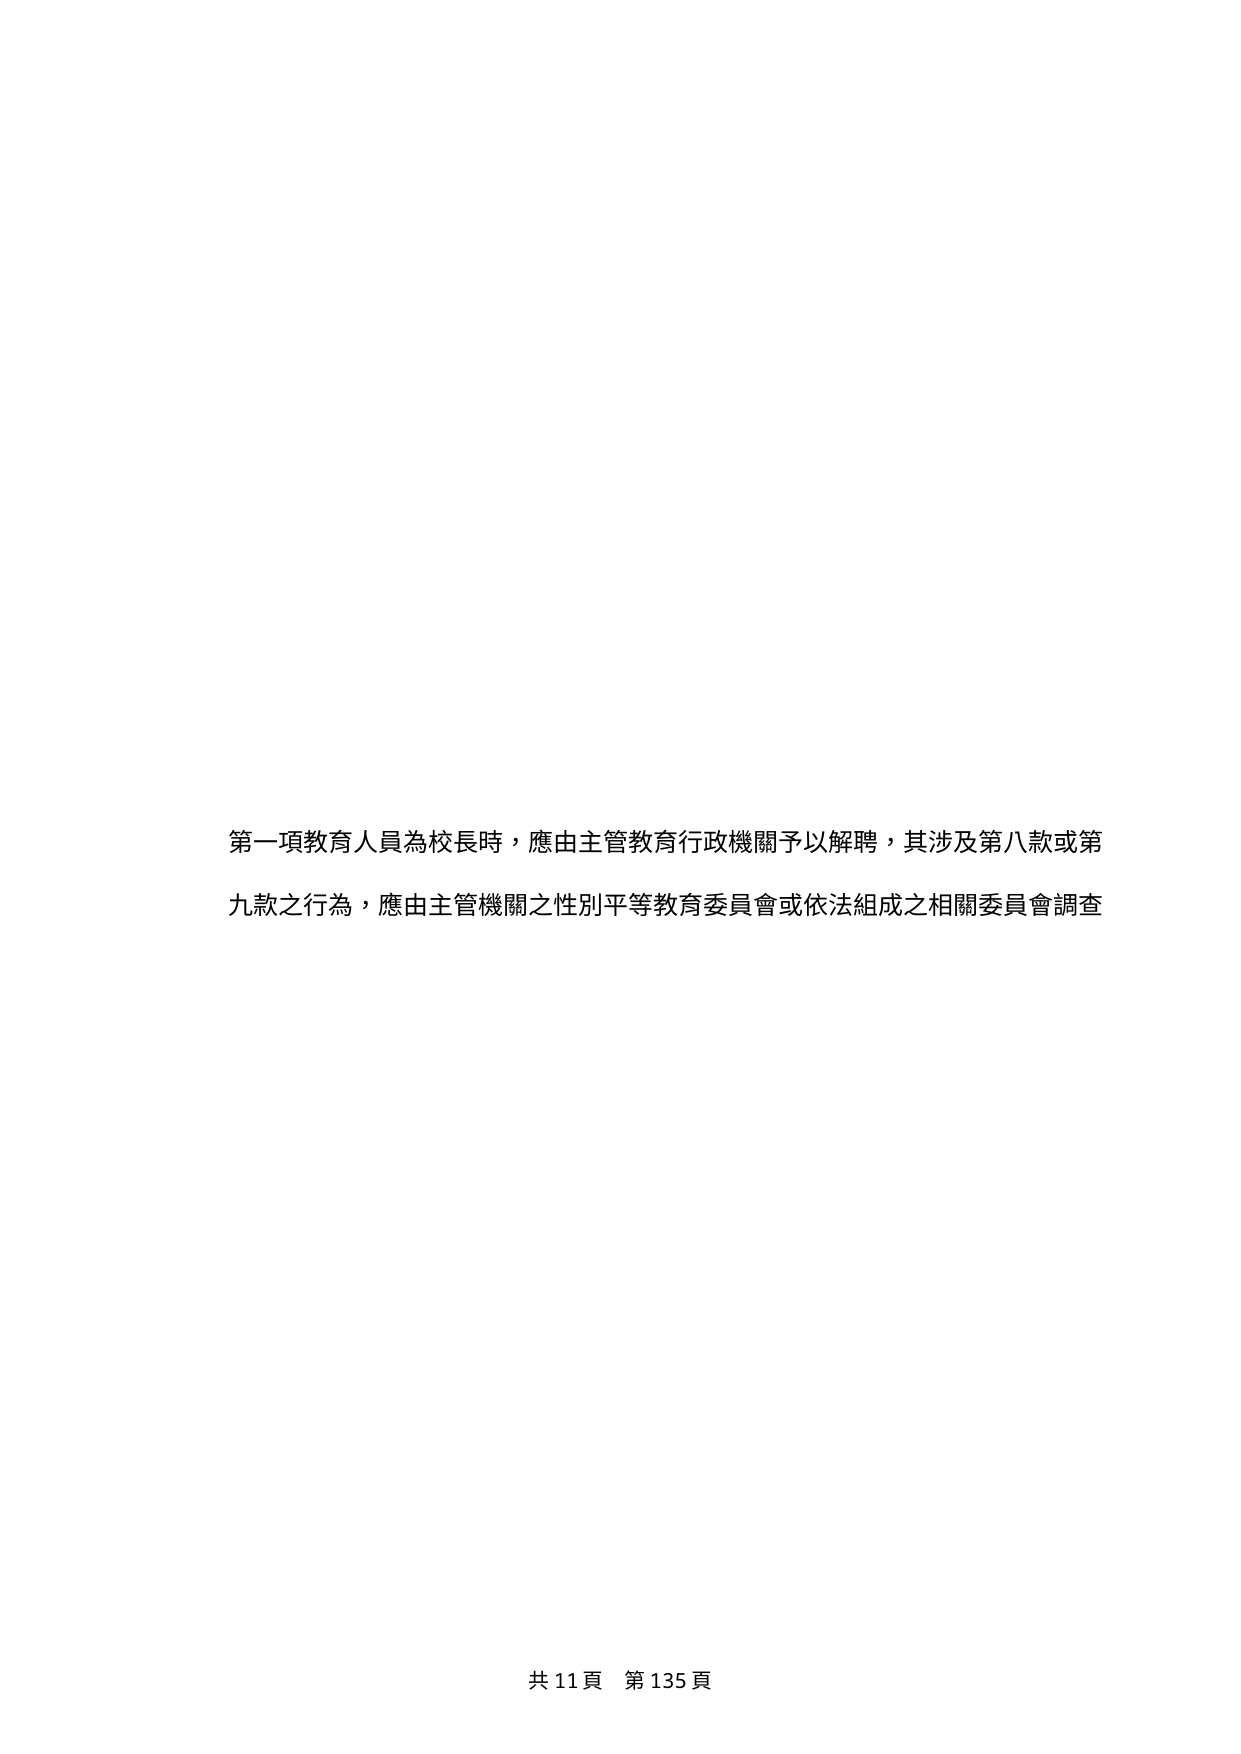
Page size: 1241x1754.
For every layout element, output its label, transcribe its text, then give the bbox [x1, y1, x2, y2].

text 第一項教育人員為校長時，應由主管教育行政機關予以解聘，其涉及第八款或第九款之行為，應由主管機關之性別平等教育委員會或依法組成之相關委員會調查 [229, 799, 1122, 924]
